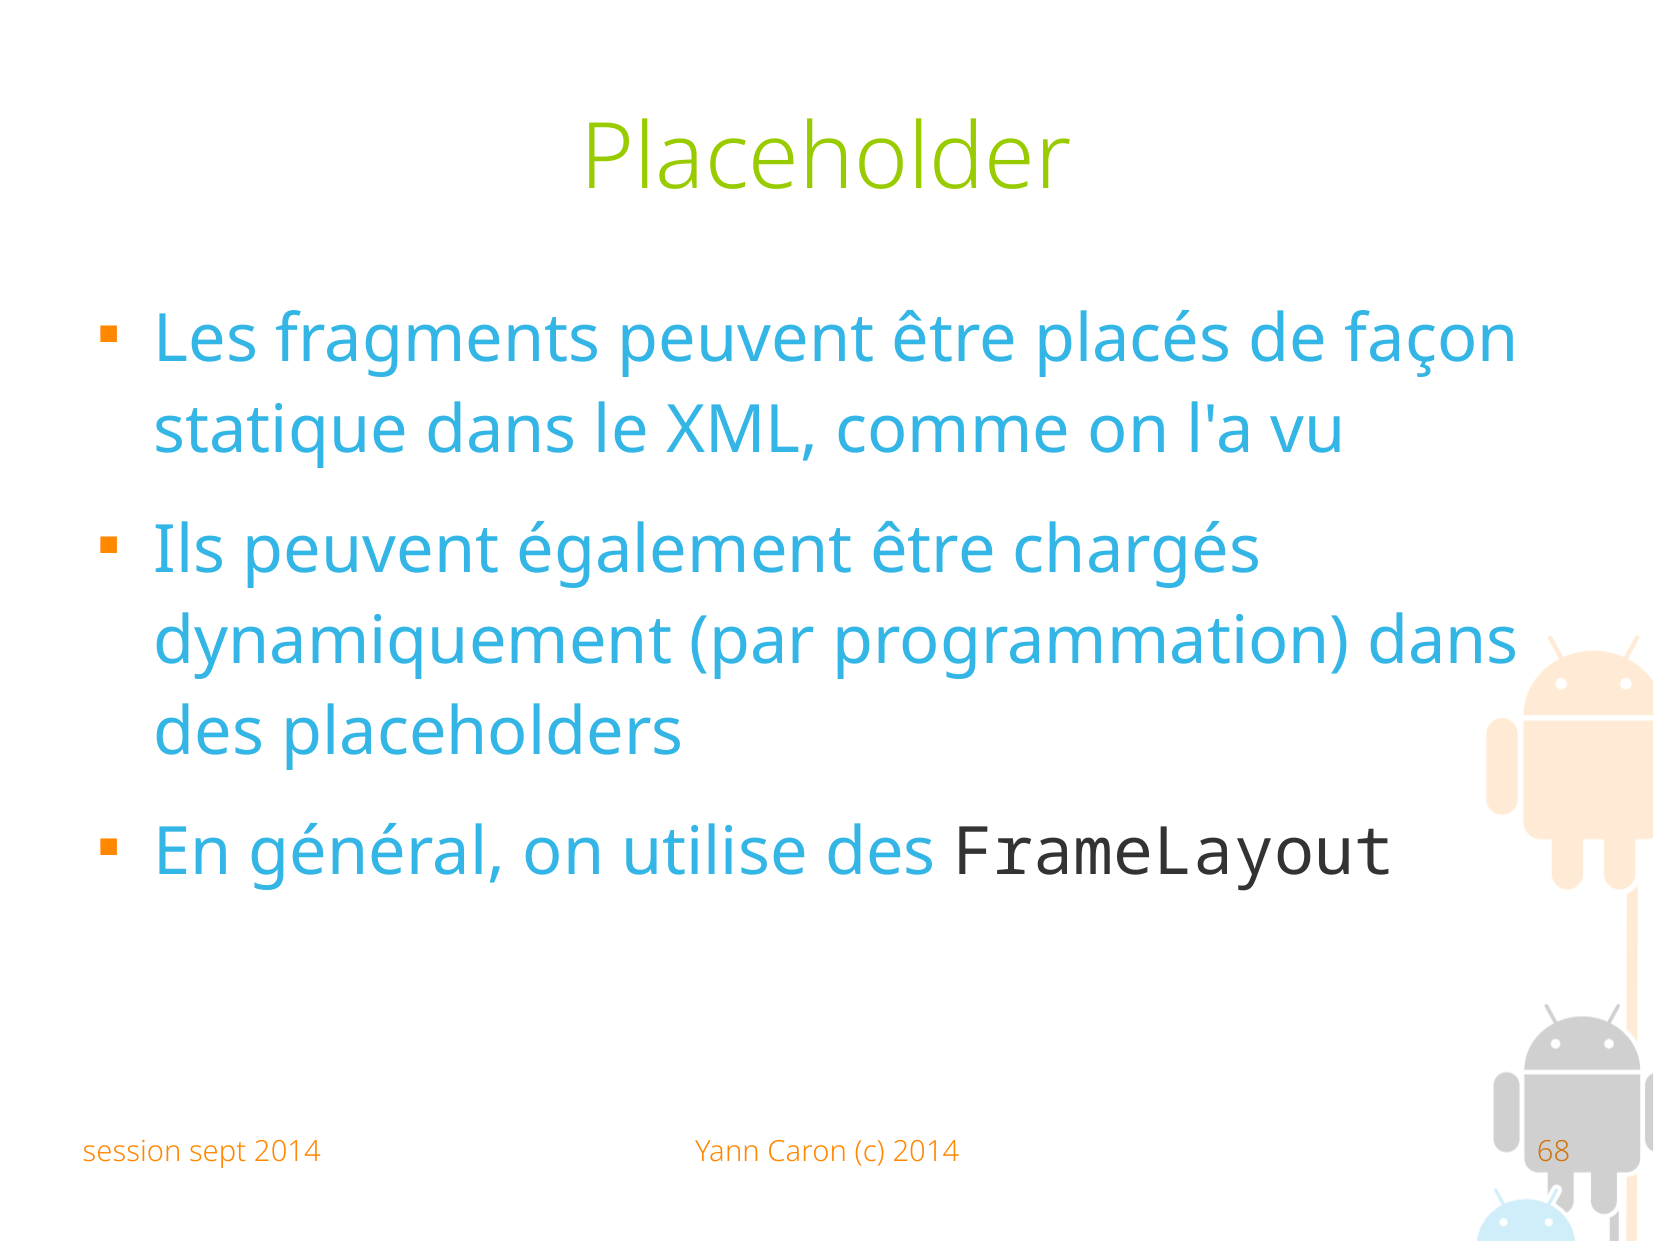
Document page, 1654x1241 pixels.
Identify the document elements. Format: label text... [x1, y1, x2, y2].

title Placeholder [82, 49, 1571, 257]
picture [240, 423, 1654, 1241]
list Les fragments peuvent être placés de façon statique dans le XML, comme on l'a vu Ils peuvent également être chargés dynamiquement (par programmation) dans des placeholders En général, on utilise des FrameLayout [82, 290, 1571, 1010]
